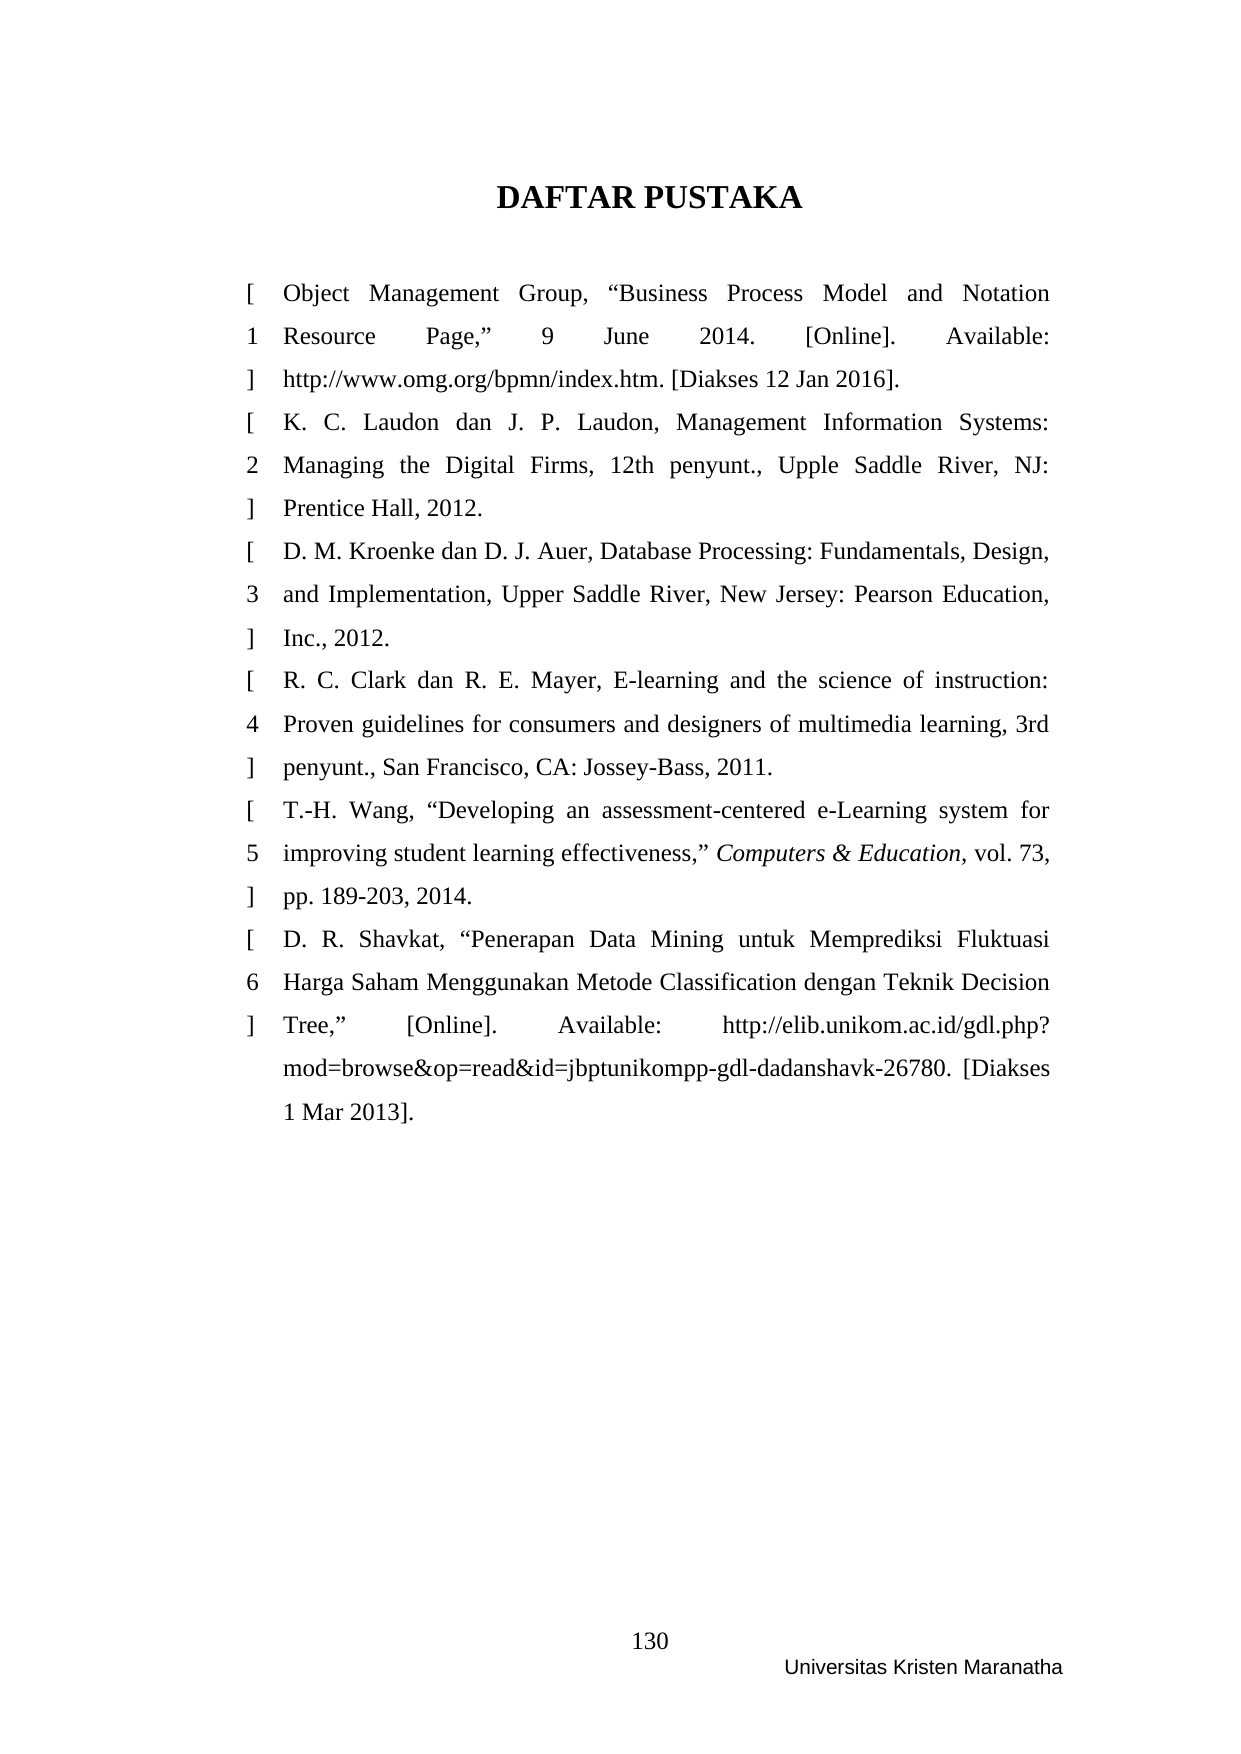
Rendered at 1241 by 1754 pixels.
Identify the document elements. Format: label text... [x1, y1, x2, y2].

table_cell [2] [235, 407, 272, 536]
table_cell T.-H. Wang, “Developing an assessment-centered e-Learning system for improving student learning effectiveness,” Computers & Education, vol. 73, pp. 189-203, 2014. [272, 795, 1061, 924]
subtitle DAFTAR PUSTAKA [236, 177, 1063, 216]
table_cell K. C. Laudon dan J. P. Laudon, Management Information Systems: Managing the Digital Firms, 12th penyunt., Upple Saddle River, NJ: Prentice Hall, 2012. [272, 407, 1061, 536]
table_cell [5] [235, 795, 272, 924]
table_cell D. M. Kroenke dan D. J. Auer, Database Processing: Fundamentals, Design, and Implementation, Upper Saddle River, New Jersey: Pearson Education, Inc., 2012. [272, 536, 1061, 666]
table_header [1] [235, 278, 272, 407]
table_cell D. R. Shavkat, “Penerapan Data Mining untuk Memprediksi Fluktuasi Harga Saham Menggunakan Metode Classification dengan Teknik Decision Tree,” [Online]. Available: http://elib.unikom.ac.id/gdl.php?mod=browse&op=read&id=jbptunikompp-gdl-dadanshavk-26780. [Diakses 1 Mar 2013]. [272, 924, 1061, 1140]
table_cell [4] [235, 666, 272, 795]
table_header Object Management Group, “Business Process Model and Notation Resource Page,” 9 June 2014. [Online]. Available: http://www.omg.org/bpmn/index.htm. [Diakses 12 Jan 2016]. [272, 278, 1061, 407]
table_cell [6] [235, 924, 272, 1140]
table_cell [3] [235, 536, 272, 666]
table_cell R. C. Clark dan R. E. Mayer, E-learning and the science of instruction: Proven guidelines for consumers and designers of multimedia learning, 3rd penyunt., San Francisco, CA: Jossey-Bass, 2011. [272, 666, 1061, 795]
